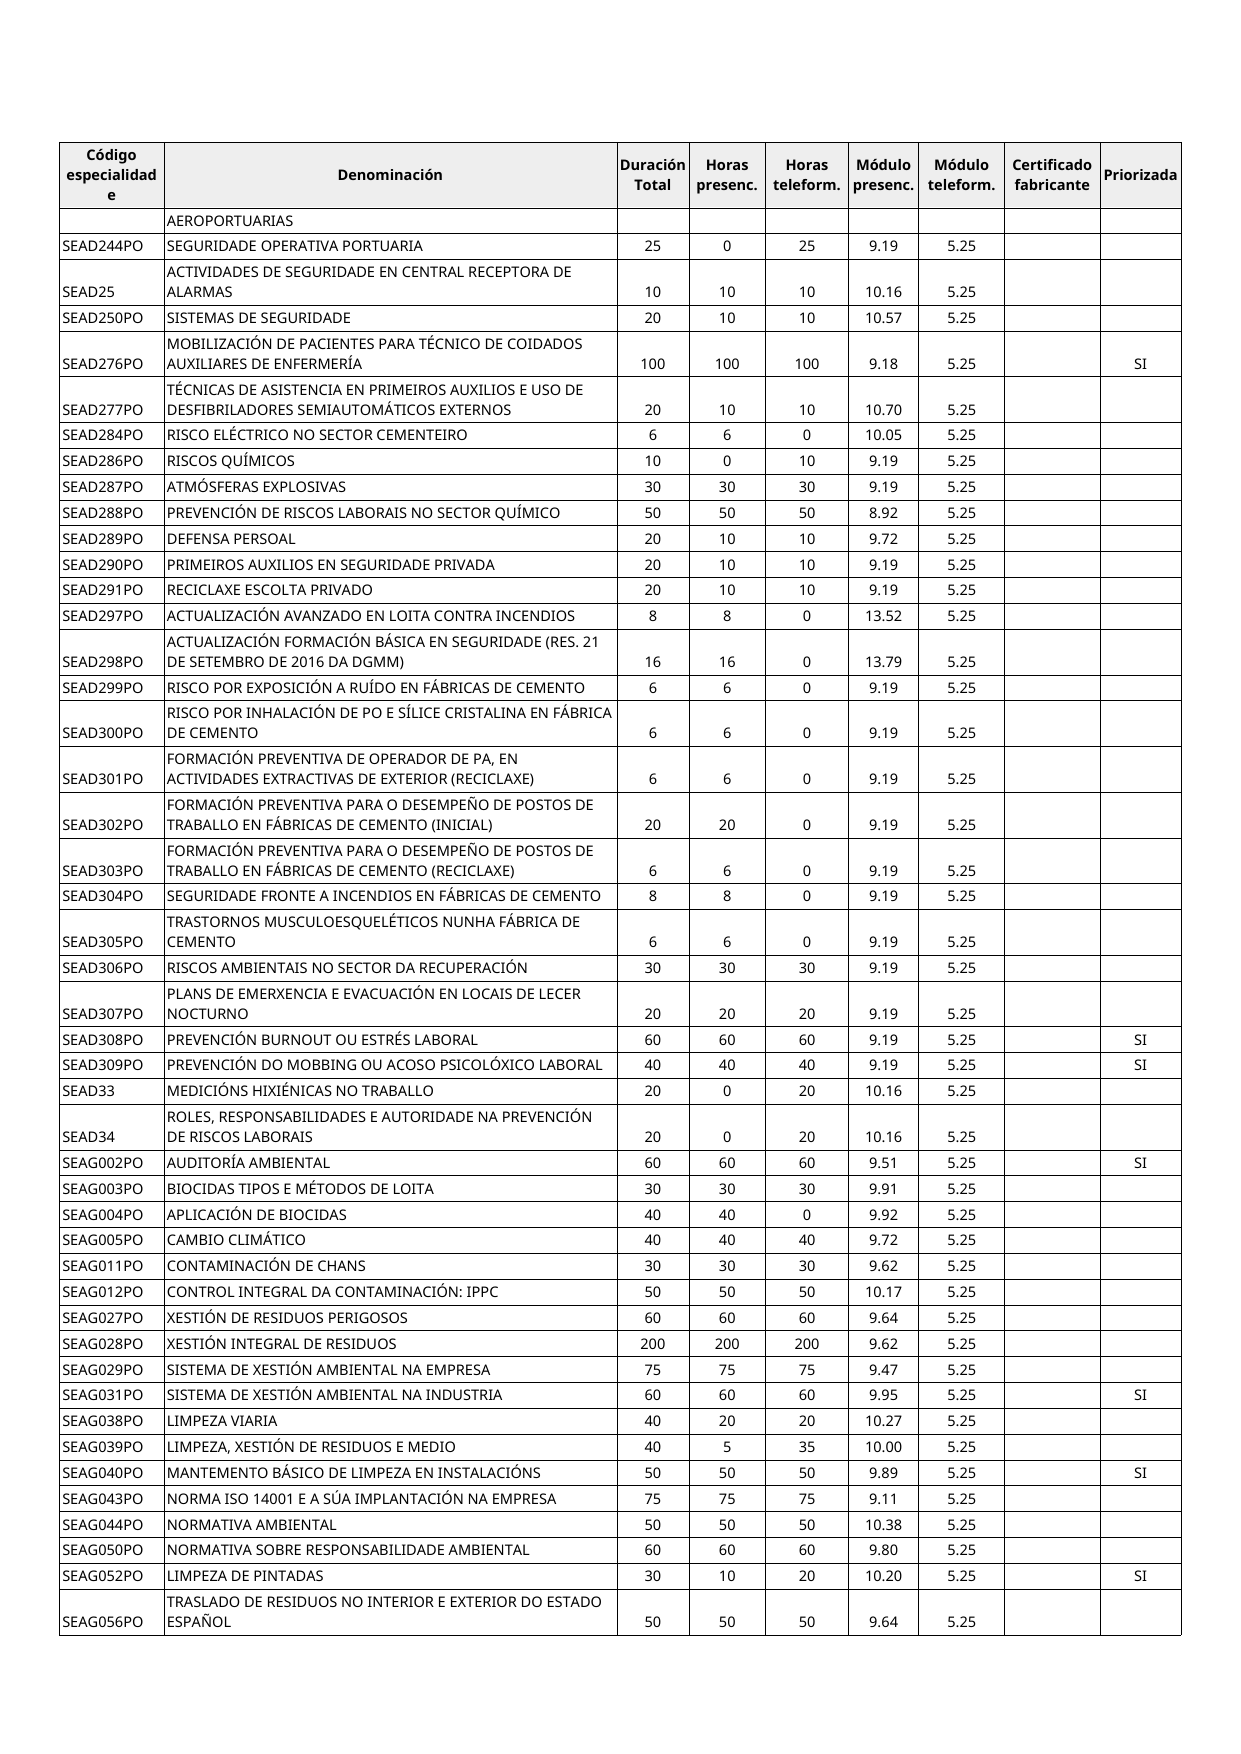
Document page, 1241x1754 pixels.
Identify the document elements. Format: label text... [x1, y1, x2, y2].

table_cell 5,25 [919, 1331, 1004, 1356]
table_cell 6 [618, 910, 689, 955]
table_cell 30 [690, 475, 765, 499]
table_cell 6 [618, 676, 689, 700]
table_header Horas presenc. [690, 143, 765, 207]
table_cell [1005, 1331, 1100, 1356]
table_cell [1005, 1053, 1100, 1078]
table_cell 30 [766, 475, 848, 499]
table_cell 10 [690, 377, 765, 422]
table_cell 5,25 [919, 1027, 1004, 1052]
table_cell 10 [766, 306, 848, 331]
table_cell SI [1101, 1027, 1181, 1052]
table_cell 40 [690, 1228, 765, 1253]
table_cell [1101, 423, 1181, 448]
table_cell 0 [766, 676, 848, 700]
table_cell 9,19 [849, 701, 918, 746]
table_cell 40 [618, 1228, 689, 1253]
table_cell 9,19 [849, 234, 918, 259]
table_cell SI [1101, 1053, 1181, 1078]
table_cell 25 [766, 234, 848, 259]
table_cell 5,25 [919, 332, 1004, 376]
table_cell 9,19 [849, 839, 918, 883]
table_cell 5,25 [919, 1409, 1004, 1434]
table_cell 6 [618, 839, 689, 883]
table_cell SEAD250PO [60, 306, 164, 331]
table_cell XESTIÓN DE RESIDUOS PERIGOSOS [165, 1306, 617, 1330]
table_cell 9,95 [849, 1383, 918, 1408]
table_cell [1101, 1105, 1181, 1149]
table_cell 9,19 [849, 956, 918, 981]
table_cell 16 [690, 630, 765, 674]
table_cell 5,25 [919, 956, 1004, 981]
table_cell 50 [690, 501, 765, 525]
table_cell FORMACIÓN PREVENTIVA DE OPERADOR DE PA, EN ACTIVIDADES EXTRACTIVAS DE EXTERIOR (RECICLAXE) [165, 747, 617, 792]
table_cell 30 [690, 956, 765, 981]
table_cell 30 [618, 956, 689, 981]
table_cell 50 [766, 1280, 848, 1304]
table_cell [1101, 1254, 1181, 1279]
table_cell 30 [690, 1254, 765, 1279]
table_cell 10 [690, 578, 765, 603]
table_cell 9,89 [849, 1461, 918, 1485]
table_cell 100 [690, 332, 765, 376]
table_cell 10 [618, 260, 689, 305]
table_cell [1101, 1512, 1181, 1537]
table_cell SEAG028PO [60, 1331, 164, 1356]
table_cell PREVENCIÓN DO MOBBING OU ACOSO PSICOLÓXICO LABORAL [165, 1053, 617, 1078]
table_cell 5,25 [919, 793, 1004, 837]
table_cell 0 [766, 604, 848, 629]
table_cell [1101, 956, 1181, 981]
table_cell 40 [618, 1409, 689, 1434]
table_cell [1101, 209, 1181, 233]
table_cell [1101, 234, 1181, 259]
table_cell RECICLAXE ESCOLTA PRIVADO [165, 578, 617, 603]
table_cell 9,19 [849, 747, 918, 792]
table_cell 20 [766, 1409, 848, 1434]
table_cell 5,25 [919, 526, 1004, 551]
table_cell 50 [766, 1590, 848, 1634]
table_cell SI [1101, 332, 1181, 376]
table_cell 20 [618, 306, 689, 331]
table_cell 5,25 [919, 377, 1004, 422]
table_cell 8 [618, 604, 689, 629]
table_cell [1101, 306, 1181, 331]
table_cell SEAD25 [60, 260, 164, 305]
table_cell 75 [690, 1486, 765, 1511]
table_cell 50 [690, 1590, 765, 1634]
table_cell 5,25 [919, 1435, 1004, 1459]
table_cell 5,25 [919, 604, 1004, 629]
table_cell 30 [766, 956, 848, 981]
table_cell SEAD33 [60, 1079, 164, 1104]
table_cell [1005, 982, 1100, 1026]
table_cell 10,05 [849, 423, 918, 448]
table_cell DEFENSA PERSOAL [165, 526, 617, 551]
table_cell 200 [766, 1331, 848, 1356]
table_header Denominación [165, 143, 617, 207]
table_cell 5,25 [919, 1306, 1004, 1330]
table_cell [1005, 1151, 1100, 1175]
table_cell ACTUALIZACIÓN FORMACIÓN BÁSICA EN SEGURIDADE (RES. 21 DE SETEMBRO DE 2016 DA DGMM) [165, 630, 617, 674]
table_cell SEAD289PO [60, 526, 164, 551]
table_cell [1005, 1590, 1100, 1634]
table_cell [1005, 1079, 1100, 1104]
table_cell 10 [766, 526, 848, 551]
table_cell SEAD288PO [60, 501, 164, 525]
table_cell 5,25 [919, 1176, 1004, 1201]
table_cell 20 [690, 1409, 765, 1434]
table_cell 75 [766, 1357, 848, 1382]
table_cell 5,25 [919, 578, 1004, 603]
table_cell 60 [766, 1383, 848, 1408]
table_cell SEAD34 [60, 1105, 164, 1149]
table_cell SEAG040PO [60, 1461, 164, 1485]
table_cell 10 [690, 260, 765, 305]
table_cell SEAD308PO [60, 1027, 164, 1052]
table_cell 5,25 [919, 260, 1004, 305]
table_cell MEDICIÓNS HIXIÉNICAS NO TRABALLO [165, 1079, 617, 1104]
table_cell 0 [766, 630, 848, 674]
table_cell SEAG004PO [60, 1202, 164, 1227]
table_cell SEAG005PO [60, 1228, 164, 1253]
table_cell 10 [766, 449, 848, 474]
table_cell [1005, 701, 1100, 746]
table_cell SEAG039PO [60, 1435, 164, 1459]
table_cell [1005, 578, 1100, 603]
table_cell 6 [618, 701, 689, 746]
table_cell [1101, 884, 1181, 909]
table_cell 5,25 [919, 1486, 1004, 1511]
table_cell 6 [618, 423, 689, 448]
table_cell 5,25 [919, 676, 1004, 700]
table_cell 5,25 [919, 630, 1004, 674]
table_header Módulo presenc. [849, 143, 918, 207]
table_cell 75 [766, 1486, 848, 1511]
table_cell 10 [618, 449, 689, 474]
table_cell SEAG056PO [60, 1590, 164, 1634]
table_cell [1101, 578, 1181, 603]
table_cell TRASLADO DE RESIDUOS NO INTERIOR E EXTERIOR DO ESTADO ESPAÑOL [165, 1590, 617, 1634]
table_cell [1005, 956, 1100, 981]
table_cell MOBILIZACIÓN DE PACIENTES PARA TÉCNICO DE COIDADOS AUXILIARES DE ENFERMERÍA [165, 332, 617, 376]
table_cell 0 [766, 793, 848, 837]
table_cell [1101, 475, 1181, 499]
table_cell SEAD300PO [60, 701, 164, 746]
table_cell SEAD302PO [60, 793, 164, 837]
table_cell [1101, 1331, 1181, 1356]
table_cell [1005, 1461, 1100, 1485]
table_cell [1005, 604, 1100, 629]
table_cell 9,19 [849, 475, 918, 499]
table_cell [1005, 1486, 1100, 1511]
table_cell [1005, 1564, 1100, 1589]
table_cell 100 [618, 332, 689, 376]
table_cell 9,51 [849, 1151, 918, 1175]
table_cell RISCO POR EXPOSICIÓN A RUÍDO EN FÁBRICAS DE CEMENTO [165, 676, 617, 700]
table_cell [1005, 1280, 1100, 1304]
table_cell 30 [618, 475, 689, 499]
table_cell 9,19 [849, 676, 918, 700]
table_cell 20 [618, 1105, 689, 1149]
table_cell 5,25 [919, 552, 1004, 577]
table_cell RISCOS AMBIENTAIS NO SECTOR DA RECUPERACIÓN [165, 956, 617, 981]
table_cell 5,25 [919, 209, 1004, 233]
table_cell SEAD309PO [60, 1053, 164, 1078]
table_cell [1005, 910, 1100, 955]
table_cell 50 [618, 1590, 689, 1634]
table_cell 5,25 [919, 1512, 1004, 1537]
table_cell 75 [618, 1486, 689, 1511]
table_cell 50 [618, 1461, 689, 1485]
table_cell ACTUALIZACIÓN AVANZADO EN LOITA CONTRA INCENDIOS [165, 604, 617, 629]
table_cell 50 [766, 501, 848, 525]
table_cell [1101, 1079, 1181, 1104]
table_cell SEAD284PO [60, 423, 164, 448]
table_cell [1005, 1435, 1100, 1459]
table_cell [1005, 332, 1100, 376]
table_cell 20 [618, 793, 689, 837]
table_cell 9,18 [849, 332, 918, 376]
table_cell 50 [690, 1280, 765, 1304]
table_cell 6 [618, 747, 689, 792]
table_cell AUDITORÍA AMBIENTAL [165, 1151, 617, 1175]
table_cell 60 [690, 1538, 765, 1563]
table_cell SEAD299PO [60, 676, 164, 700]
table_cell [1101, 1435, 1181, 1459]
table_cell 20 [766, 1564, 848, 1589]
table_cell [1101, 676, 1181, 700]
table_cell 5,25 [919, 475, 1004, 499]
table_cell 9,47 [849, 1357, 918, 1382]
table_cell [1005, 449, 1100, 474]
table_cell NORMATIVA AMBIENTAL [165, 1512, 617, 1537]
table_cell 10,27 [849, 1409, 918, 1434]
table_cell 10,57 [849, 306, 918, 331]
table_cell [1005, 552, 1100, 577]
table_cell 20 [618, 377, 689, 422]
table_cell [1005, 1105, 1100, 1149]
table_cell 40 [618, 1435, 689, 1459]
table_cell 60 [618, 1538, 689, 1563]
table_cell [1005, 475, 1100, 499]
table_cell 9,19 [849, 884, 918, 909]
table_cell 16 [618, 630, 689, 674]
table_cell SEGURIDADE FRONTE A INCENDIOS EN FÁBRICAS DE CEMENTO [165, 884, 617, 909]
table_cell [1101, 260, 1181, 305]
table_cell [1005, 630, 1100, 674]
table_cell 60 [690, 1383, 765, 1408]
table_cell 9,19 [849, 578, 918, 603]
table_cell 8 [690, 604, 765, 629]
table_cell SEAG031PO [60, 1383, 164, 1408]
table_cell 10,38 [849, 1512, 918, 1537]
table_cell 5,25 [919, 910, 1004, 955]
table_cell [1101, 526, 1181, 551]
table_cell SEAG027PO [60, 1306, 164, 1330]
table_cell [1101, 1590, 1181, 1634]
table_cell 40 [618, 1202, 689, 1227]
table_cell [1005, 884, 1100, 909]
table_cell 0 [766, 910, 848, 955]
table_cell 60 [618, 1306, 689, 1330]
table_cell SI [1101, 1461, 1181, 1485]
table_cell 6 [690, 701, 765, 746]
table_cell [1005, 1383, 1100, 1408]
table_cell 60 [690, 1151, 765, 1175]
table_cell SEAD244PO [60, 234, 164, 259]
table_cell PRIMEIROS AUXILIOS EN SEGURIDADE PRIVADA [165, 552, 617, 577]
table_cell 0 [766, 839, 848, 883]
table_cell 0 [766, 423, 848, 448]
table_cell 0 [766, 747, 848, 792]
table_cell SEAD306PO [60, 956, 164, 981]
table_cell 60 [690, 1306, 765, 1330]
table_cell 10,16 [849, 1105, 918, 1149]
table_header Certificado fabricante [1005, 143, 1100, 207]
table_cell [1005, 839, 1100, 883]
table_cell [1005, 526, 1100, 551]
table_cell 5,25 [919, 1461, 1004, 1485]
table_cell 5,25 [919, 1383, 1004, 1408]
table_cell 9,62 [849, 1331, 918, 1356]
table_cell ACTIVIDADES DE SEGURIDADE EN CENTRAL RECEPTORA DE ALARMAS [165, 260, 617, 305]
table_cell 25 [618, 234, 689, 259]
table_cell ROLES, RESPONSABILIDADES E AUTORIDADE NA PREVENCIÓN DE RISCOS LABORAIS [165, 1105, 617, 1149]
table_cell 10 [766, 578, 848, 603]
table_cell 20 [618, 526, 689, 551]
table_cell FORMACIÓN PREVENTIVA PARA O DESEMPEÑO DE POSTOS DE TRABALLO EN FÁBRICAS DE CEMENTO (INICIAL) [165, 793, 617, 837]
table_cell 60 [618, 1151, 689, 1175]
table_cell 8,92 [849, 501, 918, 525]
table_cell [1005, 423, 1100, 448]
table_cell 200 [690, 1331, 765, 1356]
table_cell [1101, 1409, 1181, 1434]
table_cell 60 [766, 1027, 848, 1052]
table_cell 60 [766, 1151, 848, 1175]
table_cell SEAG052PO [60, 1564, 164, 1589]
table_cell SEAG012PO [60, 1280, 164, 1304]
table_cell SEAD277PO [60, 377, 164, 422]
table_cell 9,72 [849, 1228, 918, 1253]
table_cell SI [1101, 1564, 1181, 1589]
table_cell [1005, 1254, 1100, 1279]
table_cell 9,19 [849, 982, 918, 1026]
table_cell CAMBIO CLIMÁTICO [165, 1228, 617, 1253]
table_cell 35 [766, 1435, 848, 1459]
table_cell [1005, 1202, 1100, 1227]
table_cell 30 [618, 1564, 689, 1589]
table_cell 10,20 [849, 1564, 918, 1589]
table_cell RISCOS QUÍMICOS [165, 449, 617, 474]
table_cell 60 [766, 1538, 848, 1563]
table_cell [690, 209, 765, 233]
table_cell 5,25 [919, 884, 1004, 909]
table_cell LIMPEZA VIARIA [165, 1409, 617, 1434]
table_cell MANTEMENTO BÁSICO DE LIMPEZA EN INSTALACIÓNS [165, 1461, 617, 1485]
table_cell LIMPEZA, XESTIÓN DE RESIDUOS E MEDIO [165, 1435, 617, 1459]
table_cell 9,19 [849, 1053, 918, 1078]
table_cell SISTEMAS DE SEGURIDADE [165, 306, 617, 331]
table_cell [1101, 552, 1181, 577]
table_cell 5,25 [919, 1564, 1004, 1589]
table_cell 10 [690, 552, 765, 577]
table_cell [1101, 449, 1181, 474]
table_cell SI [1101, 1383, 1181, 1408]
table_cell CONTAMINACIÓN DE CHANS [165, 1254, 617, 1279]
table_cell 60 [618, 1383, 689, 1408]
table_cell 13,52 [849, 604, 918, 629]
table_cell 10,17 [849, 1280, 918, 1304]
table_cell [1101, 839, 1181, 883]
table_cell [1005, 1176, 1100, 1201]
table_cell [1101, 501, 1181, 525]
table_cell [1005, 1512, 1100, 1537]
table_cell [1101, 1357, 1181, 1382]
table_cell 5,25 [919, 501, 1004, 525]
table_cell 10,16 [849, 260, 918, 305]
table_cell AEROPORTUARIAS [165, 209, 617, 233]
table_cell 10 [690, 1564, 765, 1589]
table_cell SEAG011PO [60, 1254, 164, 1279]
table_cell [1005, 1306, 1100, 1330]
table_cell 5,25 [919, 1151, 1004, 1175]
table_cell [60, 209, 164, 233]
table_header Horas teleform. [766, 143, 848, 207]
table_cell 6 [690, 676, 765, 700]
table_cell 5,25 [919, 1079, 1004, 1104]
table_cell 0 [690, 1105, 765, 1149]
table_cell [1101, 982, 1181, 1026]
table_cell [1101, 747, 1181, 792]
table_cell 0 [766, 884, 848, 909]
table_cell 9,91 [849, 1176, 918, 1201]
table_cell [1101, 910, 1181, 955]
table_cell FORMACIÓN PREVENTIVA PARA O DESEMPEÑO DE POSTOS DE TRABALLO EN FÁBRICAS DE CEMENTO (RECICLAXE) [165, 839, 617, 883]
table_cell 20 [618, 1079, 689, 1104]
table_cell 6 [690, 423, 765, 448]
table_header Priorizada [1101, 143, 1181, 207]
table_cell 6 [690, 839, 765, 883]
table_cell 40 [766, 1053, 848, 1078]
table_cell [1101, 1486, 1181, 1511]
table_cell 10,70 [849, 377, 918, 422]
table_cell 5,25 [919, 234, 1004, 259]
table_cell 9,19 [849, 552, 918, 577]
table_cell 5,25 [919, 747, 1004, 792]
table_cell 5,25 [919, 982, 1004, 1026]
table_cell 75 [690, 1357, 765, 1382]
table_cell 9,19 [849, 1027, 918, 1052]
table_cell 50 [618, 1280, 689, 1304]
table_cell [1101, 701, 1181, 746]
table_cell 9,11 [849, 1486, 918, 1511]
table_cell TRASTORNOS MUSCULOESQUELÉTICOS NUNHA FÁBRICA DE CEMENTO [165, 910, 617, 955]
table_cell 5,25 [919, 1590, 1004, 1634]
table_header Módulo teleform. [919, 143, 1004, 207]
table_cell 30 [690, 1176, 765, 1201]
table_cell NORMATIVA SOBRE RESPONSABILIDADE AMBIENTAL [165, 1538, 617, 1563]
table_cell 30 [618, 1176, 689, 1201]
table_cell 0 [690, 1079, 765, 1104]
table_cell 0 [766, 701, 848, 746]
table_cell 20 [690, 982, 765, 1026]
table_cell SEAD304PO [60, 884, 164, 909]
table_cell 8 [690, 884, 765, 909]
table_cell 40 [618, 1053, 689, 1078]
table_cell BIOCIDAS TIPOS E MÉTODOS DE LOITA [165, 1176, 617, 1201]
table_cell 10 [690, 306, 765, 331]
table_cell SEAD287PO [60, 475, 164, 499]
table_cell 50 [766, 1461, 848, 1485]
table_cell 9,19 [849, 910, 918, 955]
table_cell SEAD291PO [60, 578, 164, 603]
table_cell [1101, 630, 1181, 674]
table_cell SISTEMA DE XESTIÓN AMBIENTAL NA INDUSTRIA [165, 1383, 617, 1408]
table_cell SEAD297PO [60, 604, 164, 629]
table_cell 5,25 [919, 1202, 1004, 1227]
table_cell 5,25 [919, 423, 1004, 448]
table_cell SEAD307PO [60, 982, 164, 1026]
table_cell 5 [690, 1435, 765, 1459]
table_cell [618, 209, 689, 233]
table_cell [1101, 1306, 1181, 1330]
table_cell 5,25 [919, 701, 1004, 746]
table_cell SEAD303PO [60, 839, 164, 883]
table_cell LIMPEZA DE PINTADAS [165, 1564, 617, 1589]
table_cell NORMA ISO 14001 E A SÚA IMPLANTACIÓN NA EMPRESA [165, 1486, 617, 1511]
table_cell 10 [766, 260, 848, 305]
table_cell 50 [618, 501, 689, 525]
table_cell 50 [618, 1512, 689, 1537]
table_cell 10,16 [849, 1079, 918, 1104]
table_cell SEAD301PO [60, 747, 164, 792]
table_cell [1005, 793, 1100, 837]
table_cell RISCO POR INHALACIÓN DE PO E SÍLICE CRISTALINA EN FÁBRICA DE CEMENTO [165, 701, 617, 746]
table_cell SI [1101, 1151, 1181, 1175]
table_cell RISCO ELÉCTRICO NO SECTOR CEMENTEIRO [165, 423, 617, 448]
table_cell 10,00 [849, 1435, 918, 1459]
table_cell 9,19 [849, 793, 918, 837]
table_cell 20 [690, 793, 765, 837]
table_cell 5,25 [919, 1280, 1004, 1304]
table_cell 0 [690, 234, 765, 259]
table_cell PLANS DE EMERXENCIA E EVACUACIÓN EN LOCAIS DE LECER NOCTURNO [165, 982, 617, 1026]
table_cell SEAG038PO [60, 1409, 164, 1434]
table_cell 30 [766, 1176, 848, 1201]
table_cell PREVENCIÓN BURNOUT OU ESTRÉS LABORAL [165, 1027, 617, 1052]
table_cell 9,64 [849, 1306, 918, 1330]
table_cell [1005, 1409, 1100, 1434]
table_cell 50 [690, 1512, 765, 1537]
table_cell TÉCNICAS DE ASISTENCIA EN PRIMEIROS AUXILIOS E USO DE DESFIBRILADORES SEMIAUTOMÁTICOS EXTERNOS [165, 377, 617, 422]
table_cell [1005, 234, 1100, 259]
table_cell 5,25 [919, 306, 1004, 331]
table_cell [1005, 260, 1100, 305]
table_cell 60 [690, 1027, 765, 1052]
table_cell 20 [766, 982, 848, 1026]
table_cell 40 [690, 1053, 765, 1078]
table_cell 10,96 [849, 209, 918, 233]
table_cell 20 [766, 1105, 848, 1149]
table_cell SISTEMA DE XESTIÓN AMBIENTAL NA EMPRESA [165, 1357, 617, 1382]
table_cell [1101, 604, 1181, 629]
table_cell PREVENCIÓN DE RISCOS LABORAIS NO SECTOR QUÍMICO [165, 501, 617, 525]
table_cell SEAG050PO [60, 1538, 164, 1563]
table_cell SEAG002PO [60, 1151, 164, 1175]
table_cell 9,92 [849, 1202, 918, 1227]
table_cell [1101, 1280, 1181, 1304]
table_cell [1101, 1228, 1181, 1253]
table_cell [1101, 1176, 1181, 1201]
table_cell SEAG029PO [60, 1357, 164, 1382]
table_cell 200 [618, 1331, 689, 1356]
table_cell SEAG043PO [60, 1486, 164, 1511]
table_cell 30 [618, 1254, 689, 1279]
table_cell 0 [690, 449, 765, 474]
table_cell XESTIÓN INTEGRAL DE RESIDUOS [165, 1331, 617, 1356]
table_cell 6 [690, 910, 765, 955]
table_cell SEAD298PO [60, 630, 164, 674]
table_cell 10 [766, 377, 848, 422]
table_cell SEAD305PO [60, 910, 164, 955]
table_cell [1005, 1228, 1100, 1253]
table_cell 6 [690, 747, 765, 792]
table_cell SEAG003PO [60, 1176, 164, 1201]
table_cell 20 [618, 552, 689, 577]
table_cell [1005, 1538, 1100, 1563]
table_cell 5,25 [919, 1357, 1004, 1382]
table_cell 40 [766, 1228, 848, 1253]
table_cell 50 [690, 1461, 765, 1485]
table_cell 9,64 [849, 1590, 918, 1634]
table_cell SEAD290PO [60, 552, 164, 577]
table_cell [1005, 501, 1100, 525]
table_cell [1101, 793, 1181, 837]
table_cell 60 [766, 1306, 848, 1330]
table_cell 5,25 [919, 1053, 1004, 1078]
table_cell 5,25 [919, 1538, 1004, 1563]
table_cell 30 [766, 1254, 848, 1279]
table_cell CONTROL INTEGRAL DA CONTAMINACIÓN: IPPC [165, 1280, 617, 1304]
table_cell [766, 209, 848, 233]
table_cell SEGURIDADE OPERATIVA PORTUARIA [165, 234, 617, 259]
table_header Código especialidade [60, 143, 164, 207]
table_cell 10 [690, 526, 765, 551]
table_cell [1005, 676, 1100, 700]
table_cell 5,25 [919, 1254, 1004, 1279]
table_cell [1101, 1538, 1181, 1563]
table_cell 60 [618, 1027, 689, 1052]
table_cell 5,25 [919, 1228, 1004, 1253]
table_cell SEAG044PO [60, 1512, 164, 1537]
table_cell 9,19 [849, 449, 918, 474]
table_cell APLICACIÓN DE BIOCIDAS [165, 1202, 617, 1227]
table_cell [1005, 1027, 1100, 1052]
table_cell SEAD286PO [60, 449, 164, 474]
table_cell [1005, 377, 1100, 422]
table_cell 9,80 [849, 1538, 918, 1563]
table_cell 8 [618, 884, 689, 909]
table_cell 50 [766, 1512, 848, 1537]
table_cell ATMÓSFERAS EXPLOSIVAS [165, 475, 617, 499]
table_cell 9,72 [849, 526, 918, 551]
table_cell 20 [618, 578, 689, 603]
table_cell 13,79 [849, 630, 918, 674]
table_cell [1101, 377, 1181, 422]
table_cell 5,25 [919, 839, 1004, 883]
table_cell 40 [690, 1202, 765, 1227]
table_cell [1005, 747, 1100, 792]
table_cell 0 [766, 1202, 848, 1227]
table_cell 5,25 [919, 1105, 1004, 1149]
table_cell [1101, 1202, 1181, 1227]
table_cell [1005, 306, 1100, 331]
table_cell SEAD276PO [60, 332, 164, 376]
table_cell 5,25 [919, 449, 1004, 474]
table_cell 10 [766, 552, 848, 577]
table_header Duración Total [618, 143, 689, 207]
table_cell 100 [766, 332, 848, 376]
table_cell [1005, 209, 1100, 233]
table_cell 20 [618, 982, 689, 1026]
table_cell 75 [618, 1357, 689, 1382]
table_cell [1005, 1357, 1100, 1382]
table_cell 20 [766, 1079, 848, 1104]
table_cell 9,62 [849, 1254, 918, 1279]
